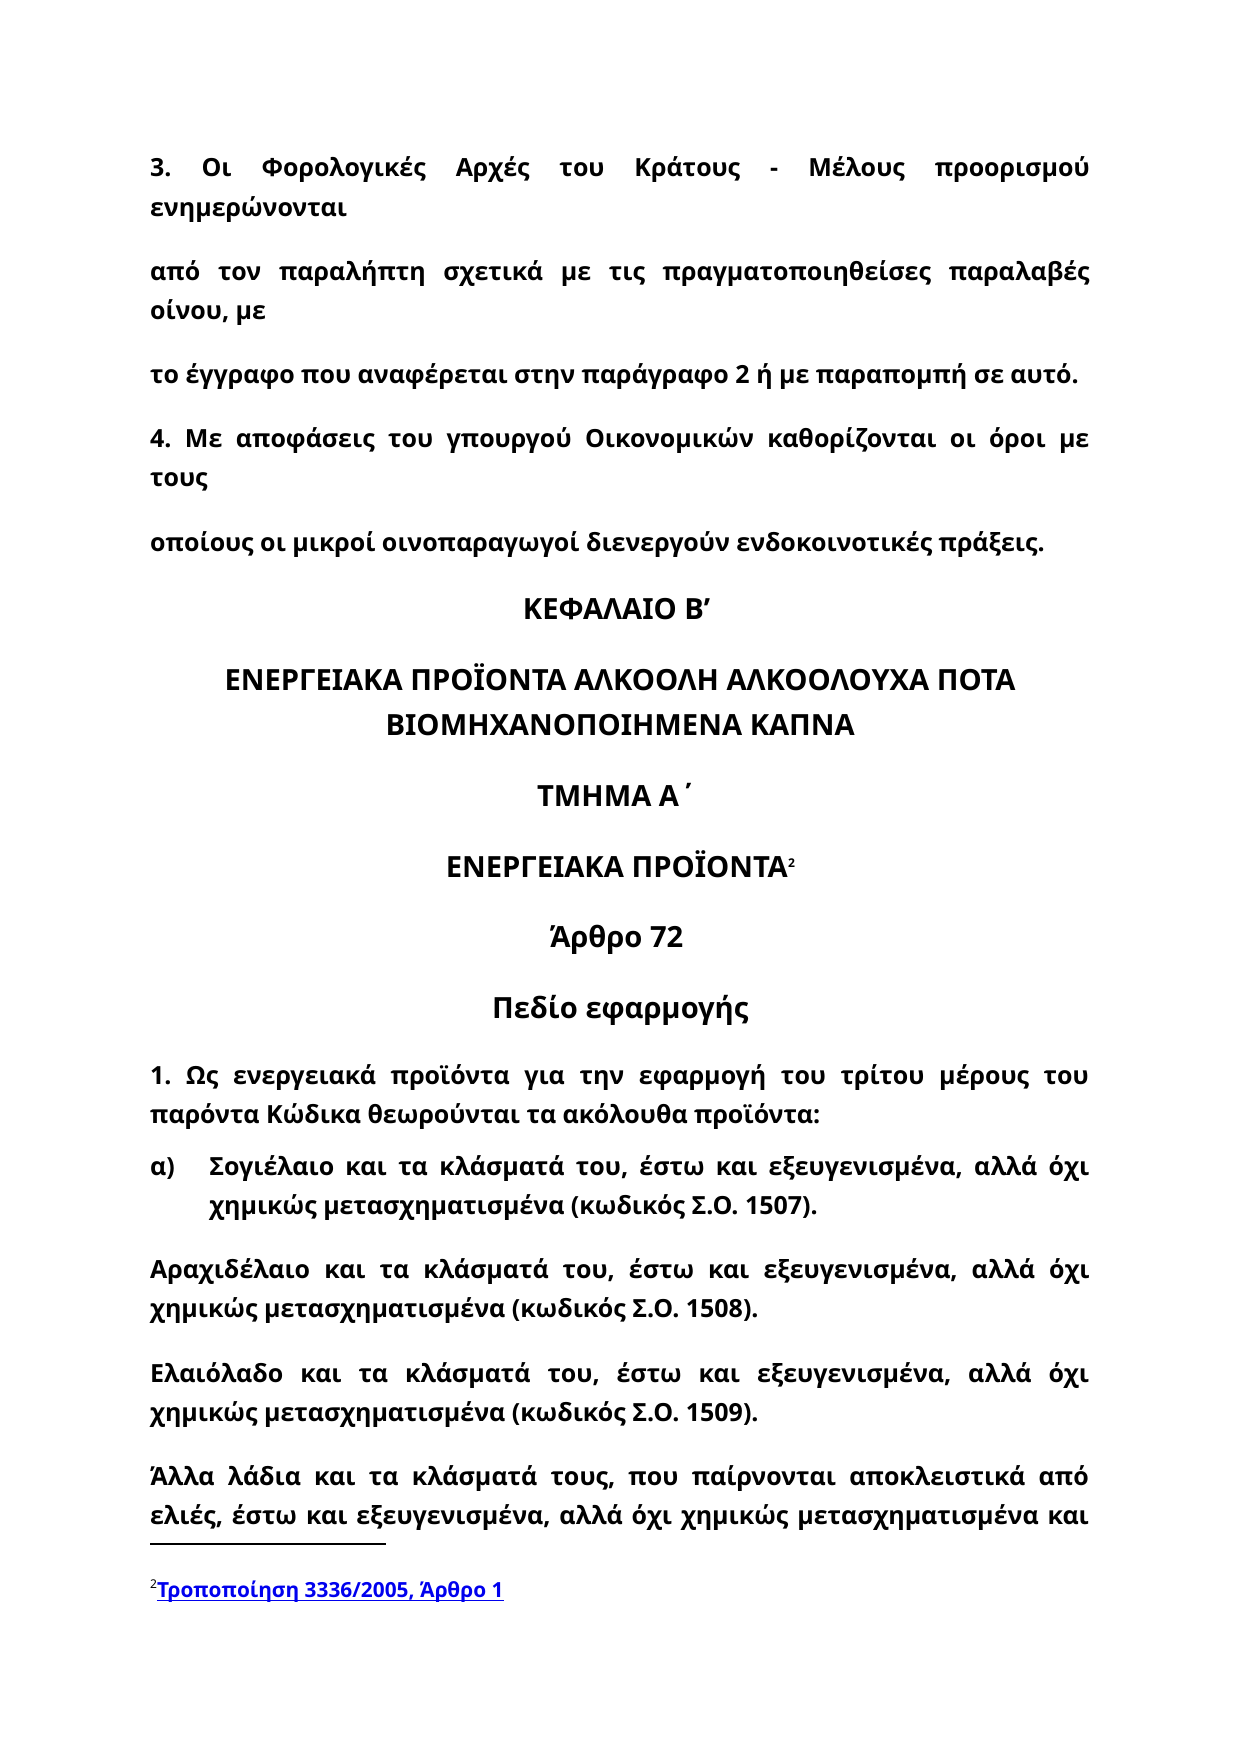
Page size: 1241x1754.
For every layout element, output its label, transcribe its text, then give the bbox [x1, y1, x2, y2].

subtitle ΤΜΗΜΑ Α΄ [150, 775, 1090, 815]
text οποίους οι μικροί οινοπαραγωγοί διενεργούν ενδοκοινοτικές πράξεις. [150, 524, 1090, 558]
text Αραχιδέλαιο και τα κλάσματά του, έστω και εξευγενισμένα, αλλά όχι χημικώς μετασχηματισμένα (κωδικός Σ.Ο. 1508). [150, 1252, 1090, 1325]
text Τροποποίηση 3336/2005, Άρθρο 1 [150, 1576, 1090, 1604]
text Ελαιόλαδο και τα κλάσματά του, έστω και εξευγενισμένα, αλλά όχι χημικώς μετασχηματισμένα (κωδικός Σ.Ο. 1509). [150, 1355, 1090, 1428]
text 3. Οι Φορολογικές Αρχές του Κράτους - Μέλους προορισμού ενημερώνονται [150, 150, 1090, 223]
text 4. Με αποφάσεις του γπουργού Οικονομικών καθορίζονται οι όροι με τους [150, 421, 1090, 494]
subtitle ΕΝΕΡΓΕΙΑΚΑ ΠΡΟΪΟΝΤΑ [150, 846, 1090, 886]
list α) Σογιέλαιο και τα κλάσματά του, έστω και εξευγενισμένα, αλλά όχι χημικώς μετασχηματισμένα (κωδικός Σ.Ο. 1507). [150, 1148, 1090, 1222]
text Άλλα λάδια και τα κλάσματά τους, που παίρνονται αποκλειστικά από ελιές, έστω και εξευγενισμένα, αλλά όχι χημικώς μετασχηματισμένα και [150, 1458, 1090, 1532]
subtitle Άρθρο 72 [150, 916, 1090, 956]
text 1. Ως ενεργειακά προϊόντα για την εφαρμογή του τρίτου μέρους του παρόντα Κώδικα θεωρούνται τα ακόλουθα προϊόντα: [150, 1058, 1090, 1131]
text από τον παραλήπτη σχετικά με τις πραγματοποιηθείσες παραλαβές οίνου, με [150, 253, 1090, 327]
subtitle ΕΝΕΡΓΕΙΑΚΑ ΠΡΟΪΟΝΤΑ ΑΛΚΟΟΛΗ ΑΛΚΟΟΛΟΥΧΑ ΠΟΤΑ ΒΙΟΜΗΧΑΝΟΠΟΙΗΜΕΝΑ ΚΑΠΝΑ [150, 659, 1090, 744]
text το έγγραφο που αναφέρεται στην παράγραφο 2 ή με παραπομπή σε αυτό. [150, 357, 1090, 391]
subtitle ΚΕΦΑΛΑΙΟ Β’ [150, 588, 1090, 628]
subtitle Πεδίο εφαρμογής [150, 987, 1090, 1027]
